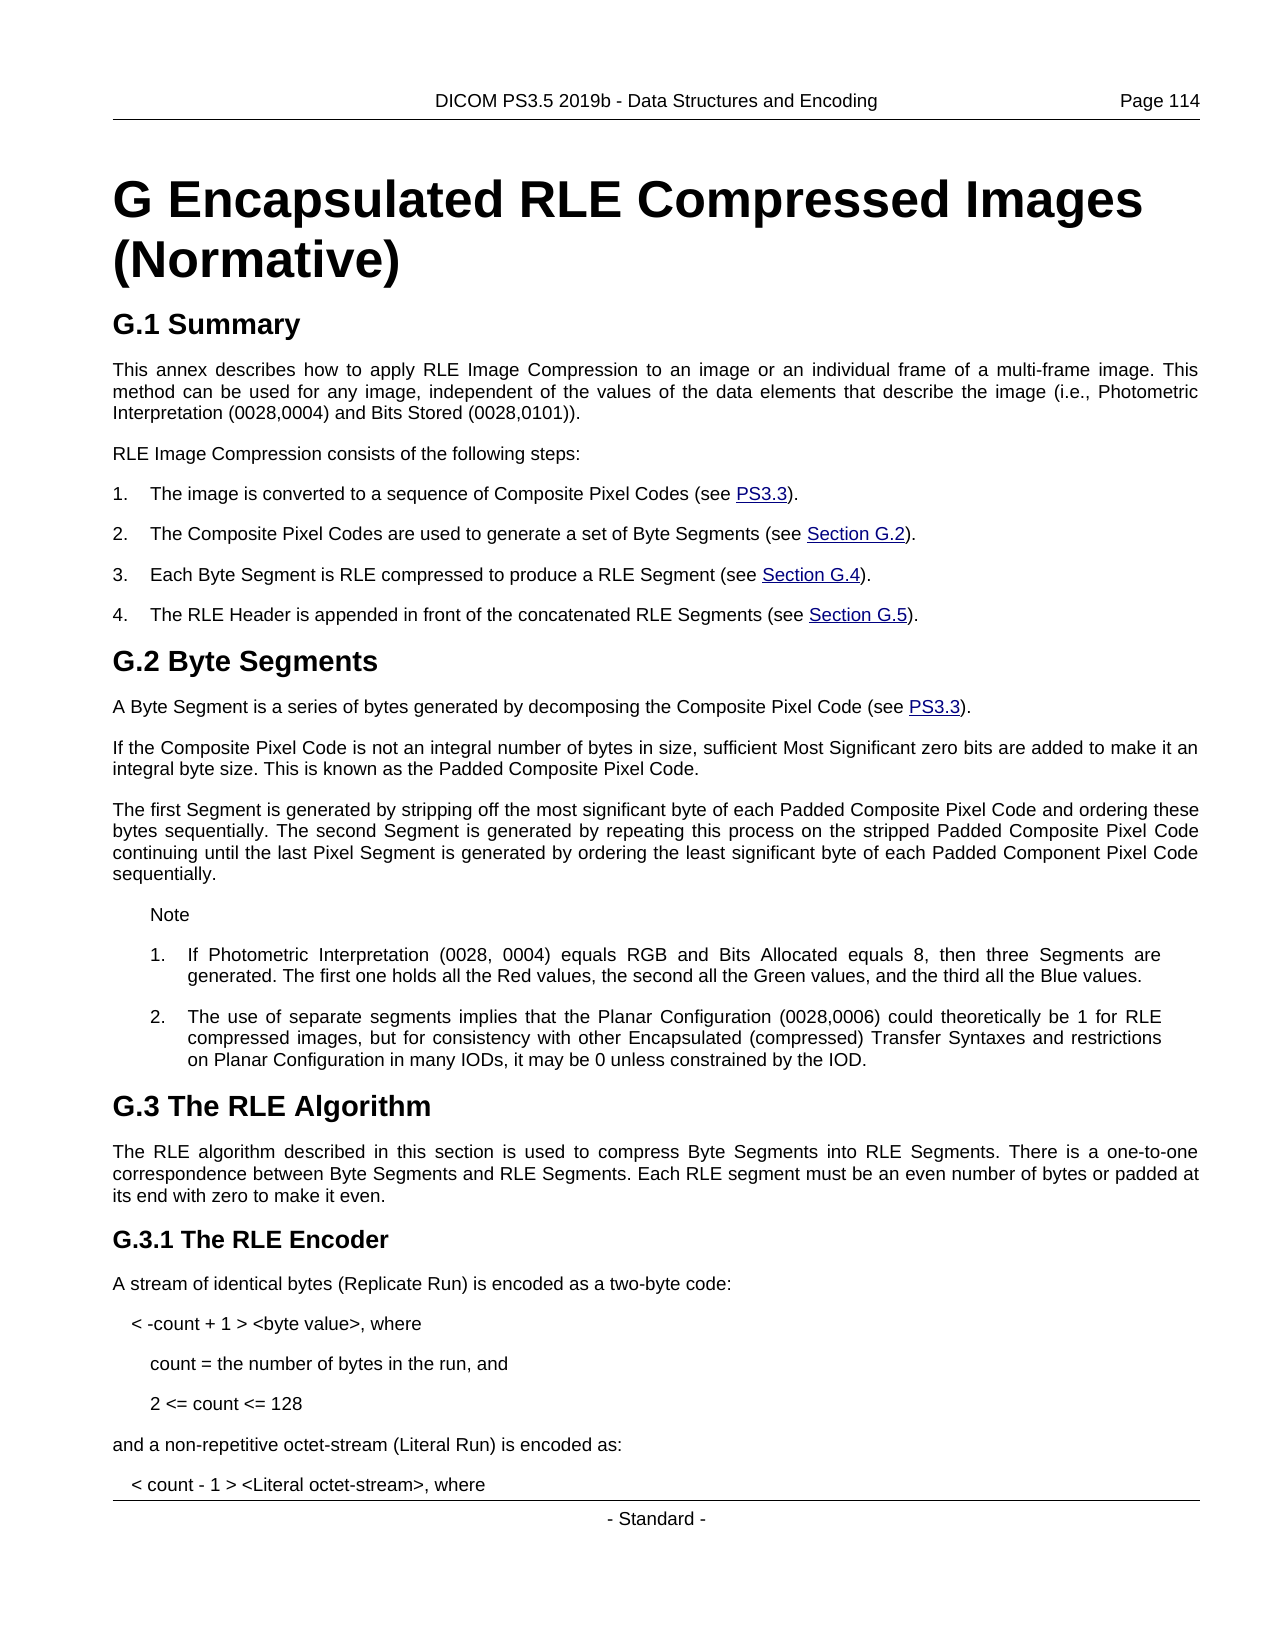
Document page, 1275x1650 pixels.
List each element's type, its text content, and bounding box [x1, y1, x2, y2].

text G Encapsulated RLE Compressed Images (Normative) [112, 169, 1200, 288]
text < count - 1 > <Literal octet-stream>, where [131, 1474, 1200, 1495]
text G.2 Byte Segments [112, 644, 1200, 677]
text A Byte Segment is a series of bytes generated by decomposing the Composite Pixel Code (see PS3.3). [112, 696, 1200, 718]
text 4. The RLE Header is appended in front of the concatenated RLE Segments (see Section G.5). [112, 604, 1200, 625]
text Note [150, 903, 1162, 925]
text < -count + 1 > <byte value>, where [131, 1313, 1200, 1334]
text If the Composite Pixel Code is not an integral number of bytes in size, sufficient Most Significant zero bits are added to make it an integral byte size. This is known as the Padded Composite Pixel Code. [112, 737, 1200, 780]
text and a non-repetitive octet-stream (Literal Run) is encoded as: [112, 1433, 1200, 1455]
text 2. The use of separate segments implies that the Planar Configuration (0028,0006) could theoretically be 1 for RLE compressed images, but for consistency with other Encapsulated (compressed) Transfer Syntaxes and restrictions on Planar Configuration in many IODs, it may be 0 unless constrained by the IOD. [150, 1006, 1162, 1070]
text A stream of identical bytes (Replicate Run) is encoded as a two-byte code: [112, 1272, 1200, 1294]
text The RLE algorithm described in this section is used to compress Byte Segments into RLE Segments. There is a one-to-one correspondence between Byte Segments and RLE Segments. Each RLE segment must be an even number of bytes or padded at its end with zero to make it even. [112, 1141, 1200, 1206]
text G.1 Summary [112, 307, 1200, 340]
text The first Segment is generated by stripping off the most significant byte of each Padded Composite Pixel Code and ordering these bytes sequentially. The second Segment is generated by repeating this process on the stripped Padded Composite Pixel Code continuing until the last Pixel Segment is generated by ordering the least significant byte of each Padded Component Pixel Code sequentially. [112, 798, 1200, 885]
text RLE Image Compression consists of the following steps: [112, 442, 1200, 464]
text 1. The image is converted to a sequence of Composite Pixel Codes (see PS3.3). [112, 483, 1200, 504]
text 2 <= count <= 128 [150, 1393, 1200, 1415]
text 2. The Composite Pixel Codes are used to generate a set of Byte Segments (see Section G.2). [112, 523, 1200, 544]
text 1. If Photometric Interpretation (0028, 0004) equals RGB and Bits Allocated equals 8, then three Segments are generated. The first one holds all the Red values, the second all the Green values, and the third all the Blue values. [150, 944, 1162, 987]
text count = the number of bytes in the run, and [150, 1353, 1200, 1374]
text G.3.1 The RLE Encoder [112, 1225, 1200, 1253]
text 3. Each Byte Segment is RLE compressed to produce a RLE Segment (see Section G.4). [112, 563, 1200, 585]
text G.3 The RLE Algorithm [112, 1089, 1200, 1123]
text This annex describes how to apply RLE Image Compression to an image or an individual frame of a multi-frame image. This method can be used for any image, independent of the values of the data elements that describe the image (i.e., Photometric Interpretation (0028,0004) and Bits Stored (0028,0101)). [112, 359, 1200, 424]
